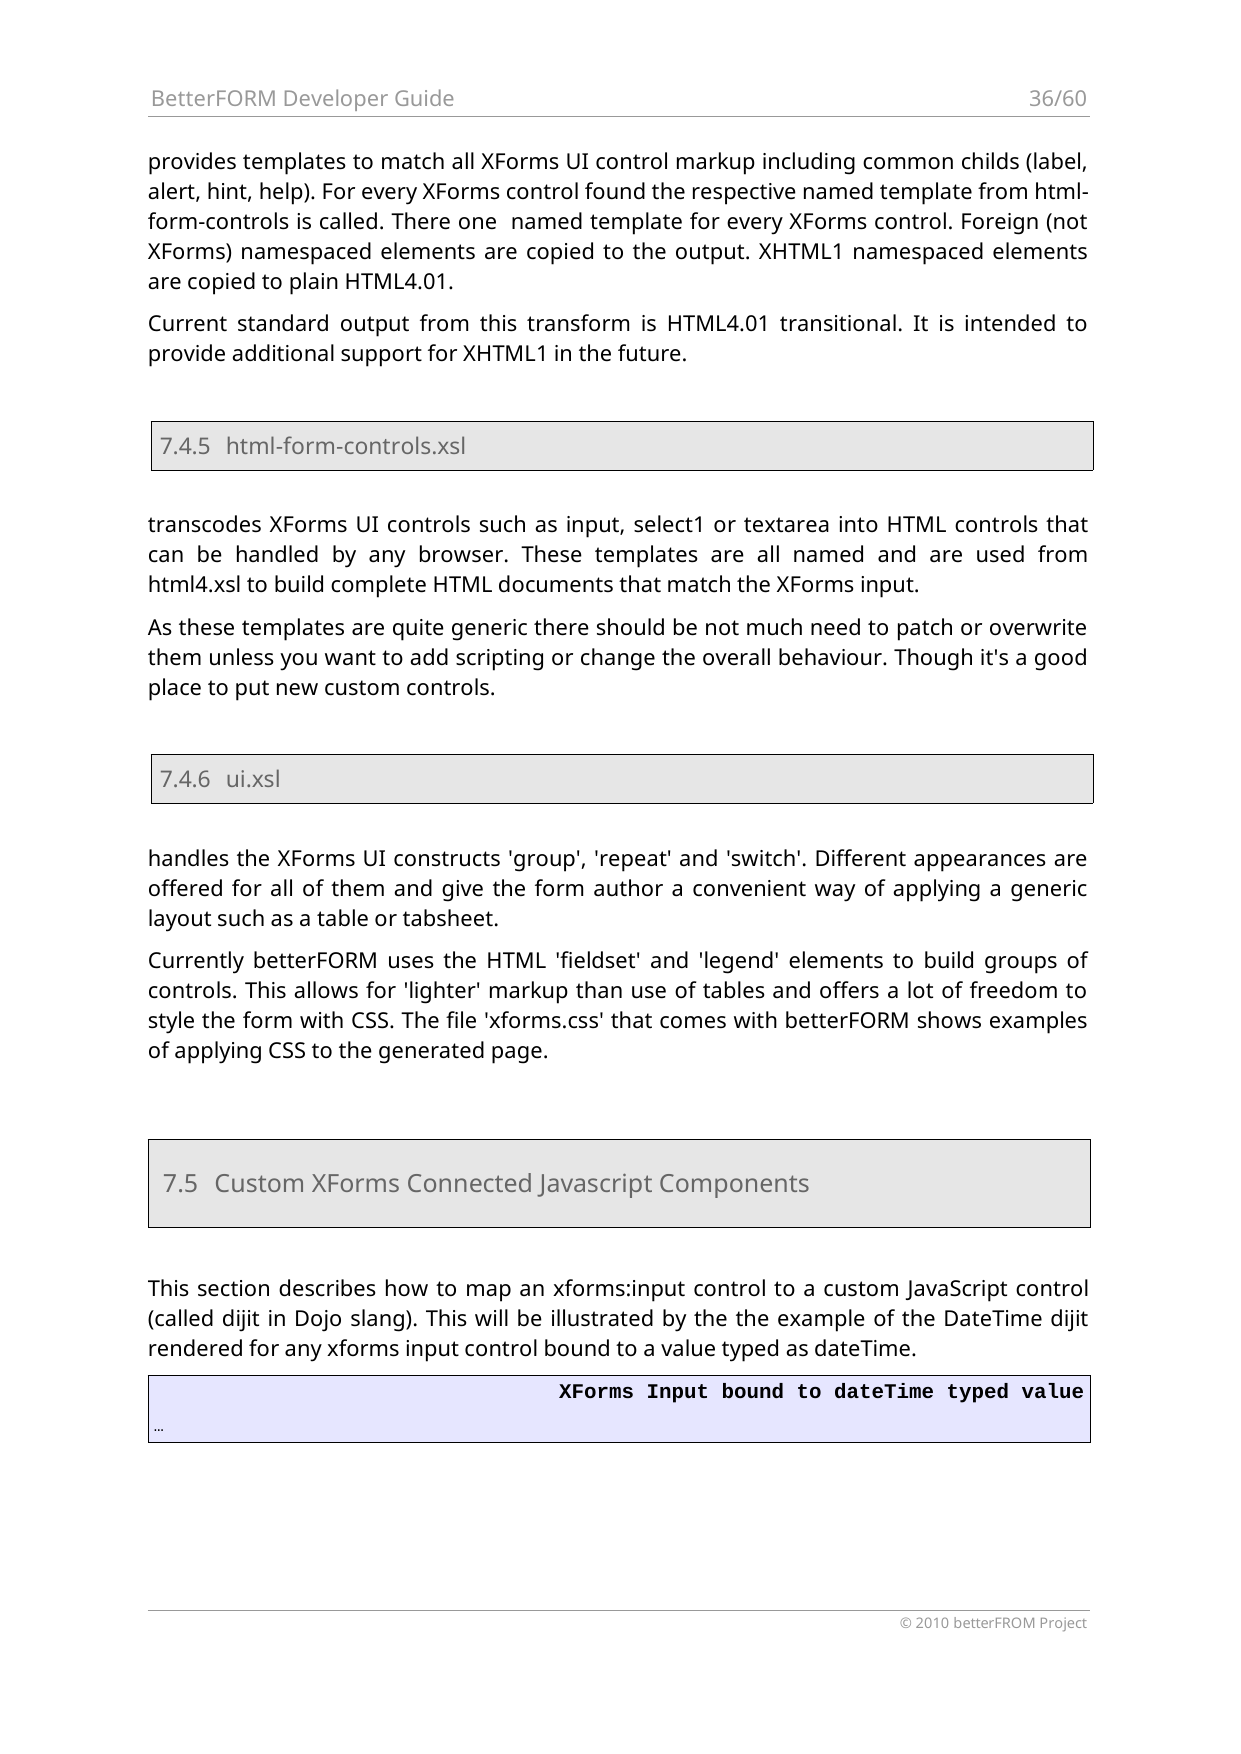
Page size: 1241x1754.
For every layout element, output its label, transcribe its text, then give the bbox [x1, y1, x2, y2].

text This section describes how to map an xforms:input control to a custom JavaScript control (called dijit in Dojo slang). This will be illustrated by the the example of the DateTime dijit rendered for any xforms input control bound to a value typed as dateTime. [148, 1273, 1090, 1363]
subtitle Custom XForms Connected Javascript Components [149, 1140, 1090, 1227]
text XForms Input bound to dateTime typed value [149, 1376, 1090, 1405]
text handles the XForms UI constructs 'group', 'repeat' and 'switch'. Different appearances are offered for all of them and give the form author a convenient way of applying a generic layout such as a table or tabsheet. [148, 843, 1090, 933]
text provides templates to match all XForms UI control markup including common childs (label, alert, hint, help). For every XForms control found the respective named template from html-form-controls is called. There one named template for every XForms control. Foreign (not XForms) namespaced elements are copied to the output. XHTML1 namespaced elements are copied to plain HTML4.01. [148, 146, 1090, 296]
text Currently betterFORM uses the HTML 'fieldset' and 'legend' elements to build groups of controls. This allows for 'lighter' markup than use of tables and offers a lot of freedom to style the form with CSS. The file 'xforms.css' that comes with betterFORM shows examples of applying CSS to the generated page. [148, 945, 1090, 1065]
text As these templates are quite generic there should be not much need to patch or overwrite them unless you want to add scripting or change the overall behaviour. Though it's a good place to put new custom controls. [148, 612, 1090, 702]
text transcodes XForms UI controls such as input, select1 or textarea into HTML controls that can be handled by any browser. These templates are all named and are used from html4.xsl to build complete HTML documents that match the XForms input. [148, 509, 1090, 599]
subtitle html-form-controls.xsl [152, 422, 1093, 470]
subtitle ui.xsl [152, 755, 1093, 803]
text … [149, 1412, 1090, 1442]
text Current standard output from this transform is HTML4.01 transitional. It is intended to provide additional support for XHTML1 in the future. [148, 308, 1090, 368]
